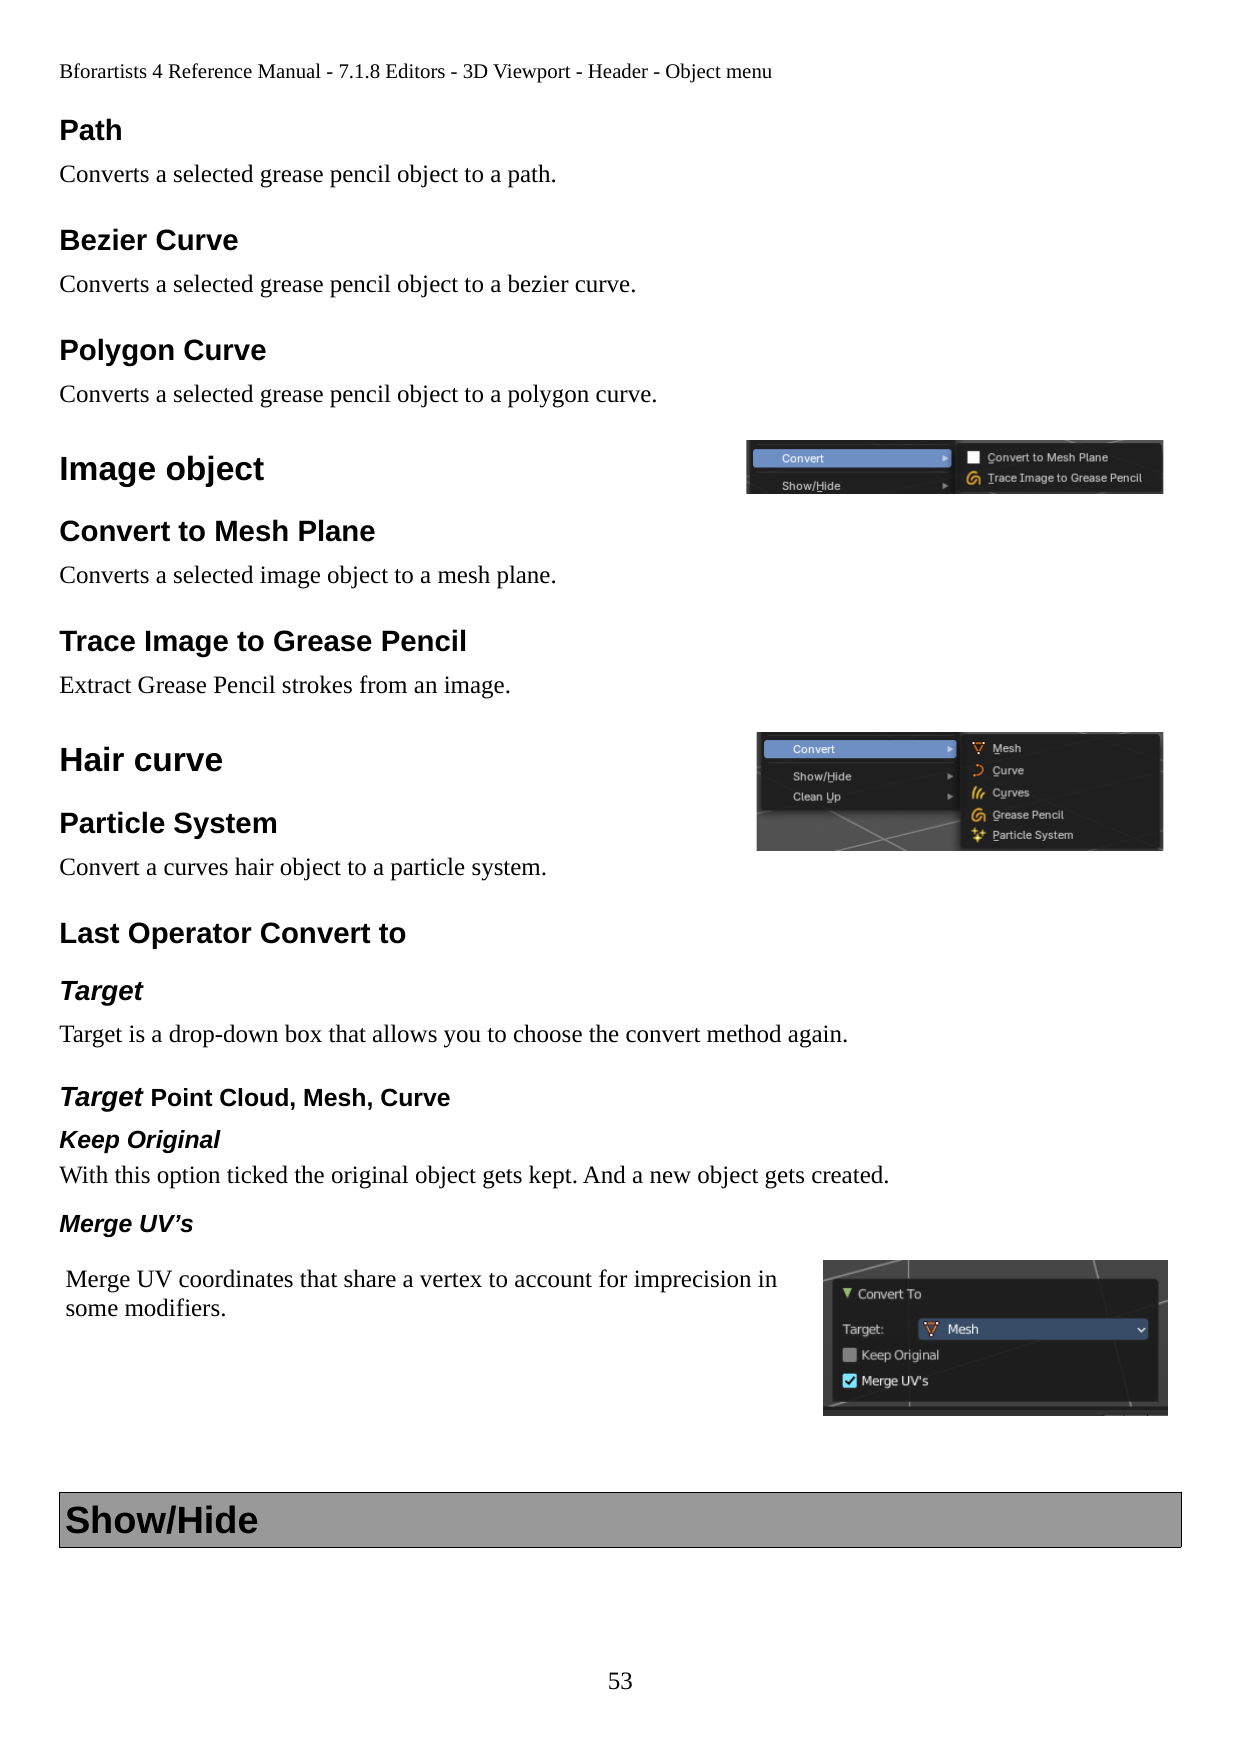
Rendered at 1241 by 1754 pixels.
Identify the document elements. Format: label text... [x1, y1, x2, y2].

text Extract Grease Pencil strokes from an image. [59, 670, 1181, 699]
text Converts a selected image object to a mesh plane. [59, 561, 1181, 589]
picture [823, 1260, 1168, 1416]
text Converts a selected grease pencil object to a path. [59, 159, 1181, 188]
text With this option ticked the original object gets kept. And a new object gets created. [59, 1160, 1181, 1188]
text Convert a curves hair object to a particle system. [59, 852, 1181, 881]
subtitle Bezier Curve [59, 222, 1181, 256]
text Merge UV coordinates that share a vertex to account for imprecision in some modifiers. [59, 1258, 1181, 1321]
subtitle Particle System [59, 806, 756, 840]
subtitle Trace Image to Grease Pencil [59, 624, 1181, 658]
subtitle [1164, 806, 1181, 840]
subtitle Polygon Curve [59, 332, 1181, 366]
subtitle Last Operator Convert to [59, 916, 1181, 950]
text Converts a selected grease pencil object to a polygon curve. [59, 379, 1181, 407]
subtitle Path [59, 113, 1181, 146]
subtitle Target [59, 975, 1181, 1007]
subtitle Hair curve [59, 740, 756, 779]
text Target is a drop-down box that allows you to choose the convert method again. [59, 1019, 1181, 1048]
subtitle [1164, 448, 1181, 487]
picture [746, 440, 1164, 494]
subtitle Image object [59, 448, 746, 487]
subtitle [1164, 740, 1181, 779]
text Merge UV’s [59, 1209, 1181, 1237]
text Converts a selected grease pencil object to a bezier curve. [59, 269, 1181, 297]
subtitle Keep Original [59, 1125, 1181, 1153]
table_header Show/Hide [60, 1493, 1181, 1547]
subtitle Convert to Mesh Plane [59, 514, 1181, 548]
subtitle Target Point Cloud, Mesh, Curve [59, 1081, 1181, 1112]
picture [756, 732, 1164, 851]
